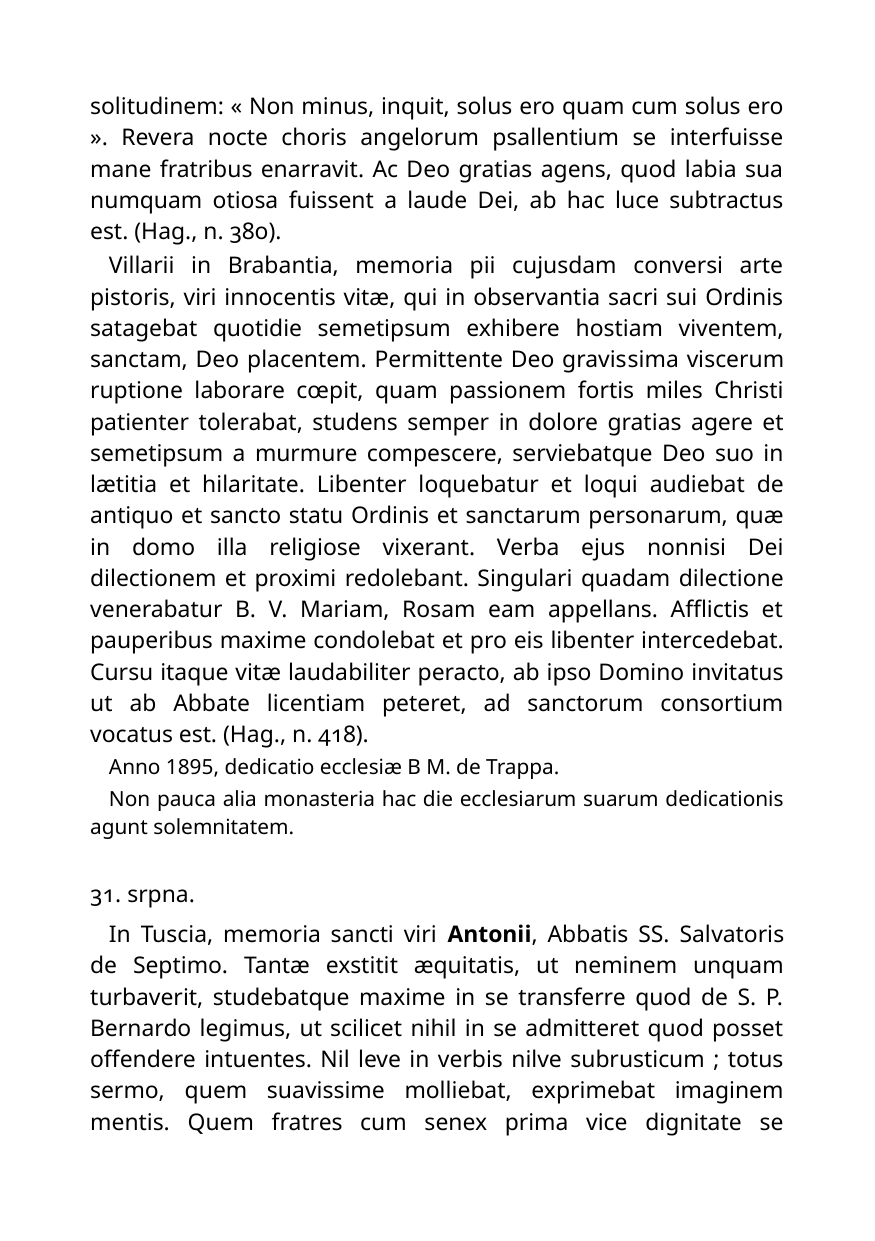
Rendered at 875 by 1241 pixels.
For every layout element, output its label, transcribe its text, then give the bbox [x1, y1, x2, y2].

text In Tuscia, memoria sancti viri Antonii, Abbatis SS. Sal­vatoris de Septimo. Tantæ exstitit æquitatis, ut neminem unquam turbaverit, studebatque maxime in se transferre quod de S. P. Bernardo legimus, ut scilicet nihil in se admitteret quod posset offendere intuentes. Nil leve in verbis nilve subrusticum ; totus sermo, quem suavissime molliebat, exprimebat imaginem mentis. Quem fratres cum senex prima vice dignitate se [90, 918, 784, 1137]
text Villarii in Brabantia, memoria pii cujusdam conversi arte pistoris, viri innocentis vitæ, qui in observantia sacri sui Ordinis satagebat quotidie semetipsum exhibere hostiam viventem, sanctam, Deo placentem. Permittente Deo gravis­sima viscerum ruptione laborare cœpit, quam passionem fortis miles Christi patienter tolerabat, studens semper in dolore gratias agere et semetipsum a murmure compescere, serviebatque Deo suo in lætitia et hilaritate. Libenter loque­batur et loqui audiebat de antiquo et sancto statu Ordinis et sanctarum personarum, quæ in domo illa religiose vixerant. Verba ejus nonnisi Dei dilectionem et proximi redolebant. Singulari quadam dilectione venerabatur B. V. Mariam, Rosam eam appellans. Afflictis et pauperibus maxime condo­lebat et pro eis libenter intercedebat. Cursu itaque vitæ lauda­biliter peracto, ab ipso Domino invitatus ut ab Abbate licentiam peteret, ad sanctorum consortium vocatus est. (Hag., n. 418). [90, 249, 784, 749]
text Anno 1895, dedicatio ecclesiæ B M. de Trappa. [90, 752, 784, 781]
text Non pauca alia monasteria hac die ecclesiarum suarum dedicationis agunt solemnitatem. [90, 784, 784, 841]
text solitudinem: « Non minus, inquit, solus ero quam cum solus ero ». Revera nocte choris angelorum psallentium se interfuisse mane fratribus enarravit. Ac Deo gratias agens, quod labia sua numquam otiosa fuissent a laude Dei, ab hac luce subtractus est. (Hag., n. 38o). [90, 90, 784, 246]
text 31. srpna. [90, 878, 784, 909]
